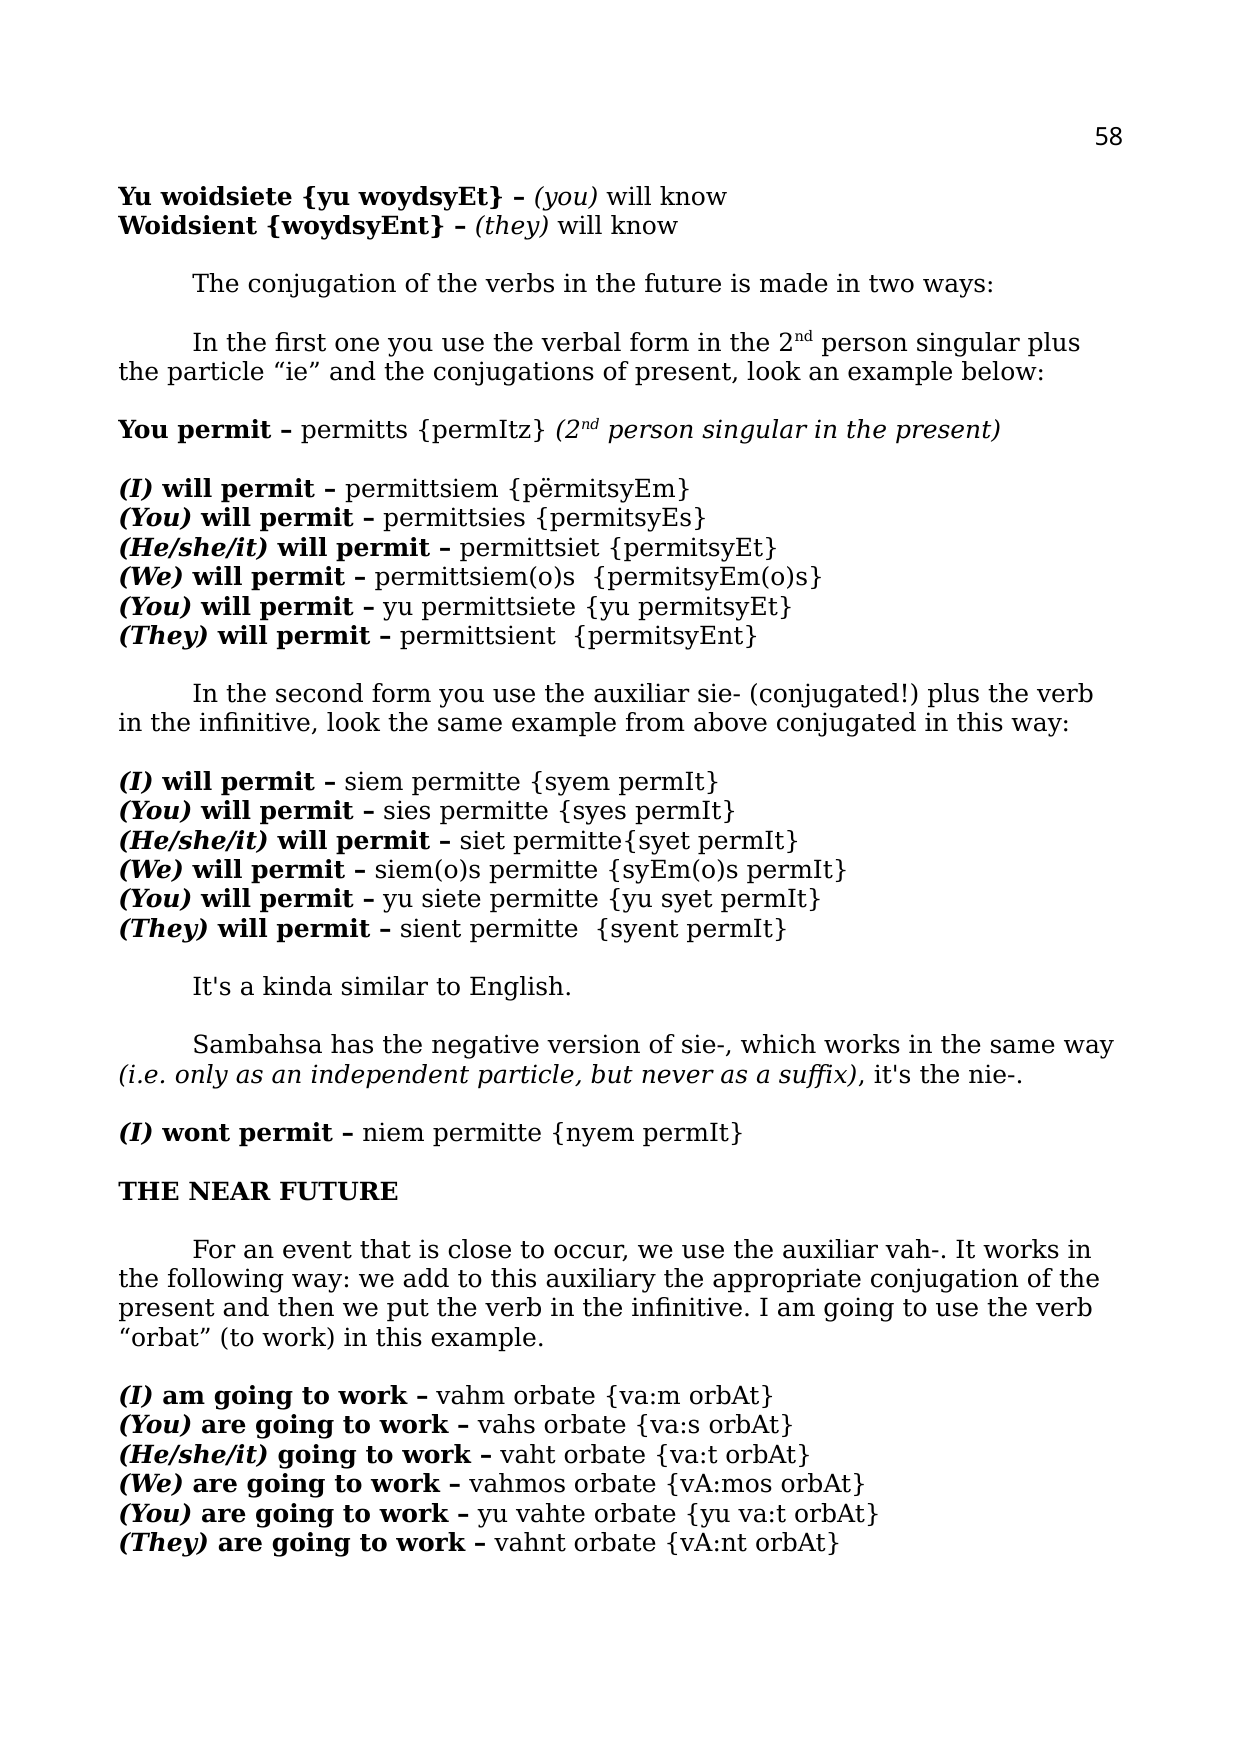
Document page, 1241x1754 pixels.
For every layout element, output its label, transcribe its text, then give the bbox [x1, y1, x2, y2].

text For an event that is close to occur, we use the auxiliar vah-. It works in the following way: we add to this auxiliary the appropriate conjugation of the present and then we put the verb in the infinitive. I am going to use the verb “orbat” (to work) in this example. [118, 1235, 1123, 1352]
text (You) will permit – sies permitte {syes permIt} [118, 796, 1123, 826]
text (You) are going to work – vahs orbate {va:s orbAt} [118, 1410, 1123, 1440]
text (He/she/it) going to work – vaht orbate {va:t orbAt} [118, 1440, 1123, 1469]
text (We) are going to work – vahmos orbate {vA:mos orbAt} [118, 1469, 1123, 1498]
text (You) will permit – permittsies {permitsyEs} [118, 503, 1123, 533]
text (You) are going to work – yu vahte orbate {yu va:t orbAt} [118, 1498, 1123, 1528]
text (They) will permit – sient permitte {syent permIt} [118, 914, 1123, 943]
text You permit – permitts {permItz} (2nd person singular in the present) [118, 415, 1123, 445]
text (I) wont permit – niem permitte {nyem permIt} [118, 1118, 1123, 1147]
text The conjugation of the verbs in the future is made in two ways: [118, 269, 1123, 299]
text (We) will permit – permittsiem(o)s {permitsyEm(o)s} [118, 562, 1123, 591]
text (You) will permit – yu siete permitte {yu syet permIt} [118, 884, 1123, 914]
text (You) will permit – yu permittsiete {yu permitsyEt} [118, 591, 1123, 621]
text It's a kinda similar to English. [118, 972, 1123, 1001]
text (I) am going to work – vahm orbate {va:m orbAt} [118, 1381, 1123, 1410]
text (They) will permit – permittsient {permitsyEnt} [118, 621, 1123, 650]
text In the second form you use the auxiliar sie- (conjugated!) plus the verb in the infinitive, look the same example from above conjugated in this way: [118, 679, 1123, 738]
text Woidsient {woydsyEnt} – (they) will know [118, 211, 1123, 240]
text (They) are going to work – vahnt orbate {vA:nt orbAt} [118, 1528, 1123, 1557]
text (I) will permit – permittsiem {përmitsyEm} [118, 474, 1123, 503]
text Sambahsa has the negative version of sie-, which works in the same way (i.e. only as an independent particle, but never as a suffix), it's the nie-. [118, 1031, 1123, 1089]
text In the first one you use the verbal form in the 2nd person singular plus the particle “ie” and the conjugations of present, look an example below: [118, 328, 1123, 386]
text Yu woidsiete {yu woydsyEt} – (you) will know [118, 182, 1123, 211]
text (He/she/it) will permit – siet permitte{syet permIt} [118, 826, 1123, 855]
subtitle THE NEAR FUTURE [118, 1177, 1123, 1206]
text (He/she/it) will permit – permittsiet {permitsyEt} [118, 533, 1123, 562]
text (I) will permit – siem permitte {syem permIt} [118, 767, 1123, 796]
text (We) will permit – siem(o)s permitte {syEm(o)s permIt} [118, 855, 1123, 884]
